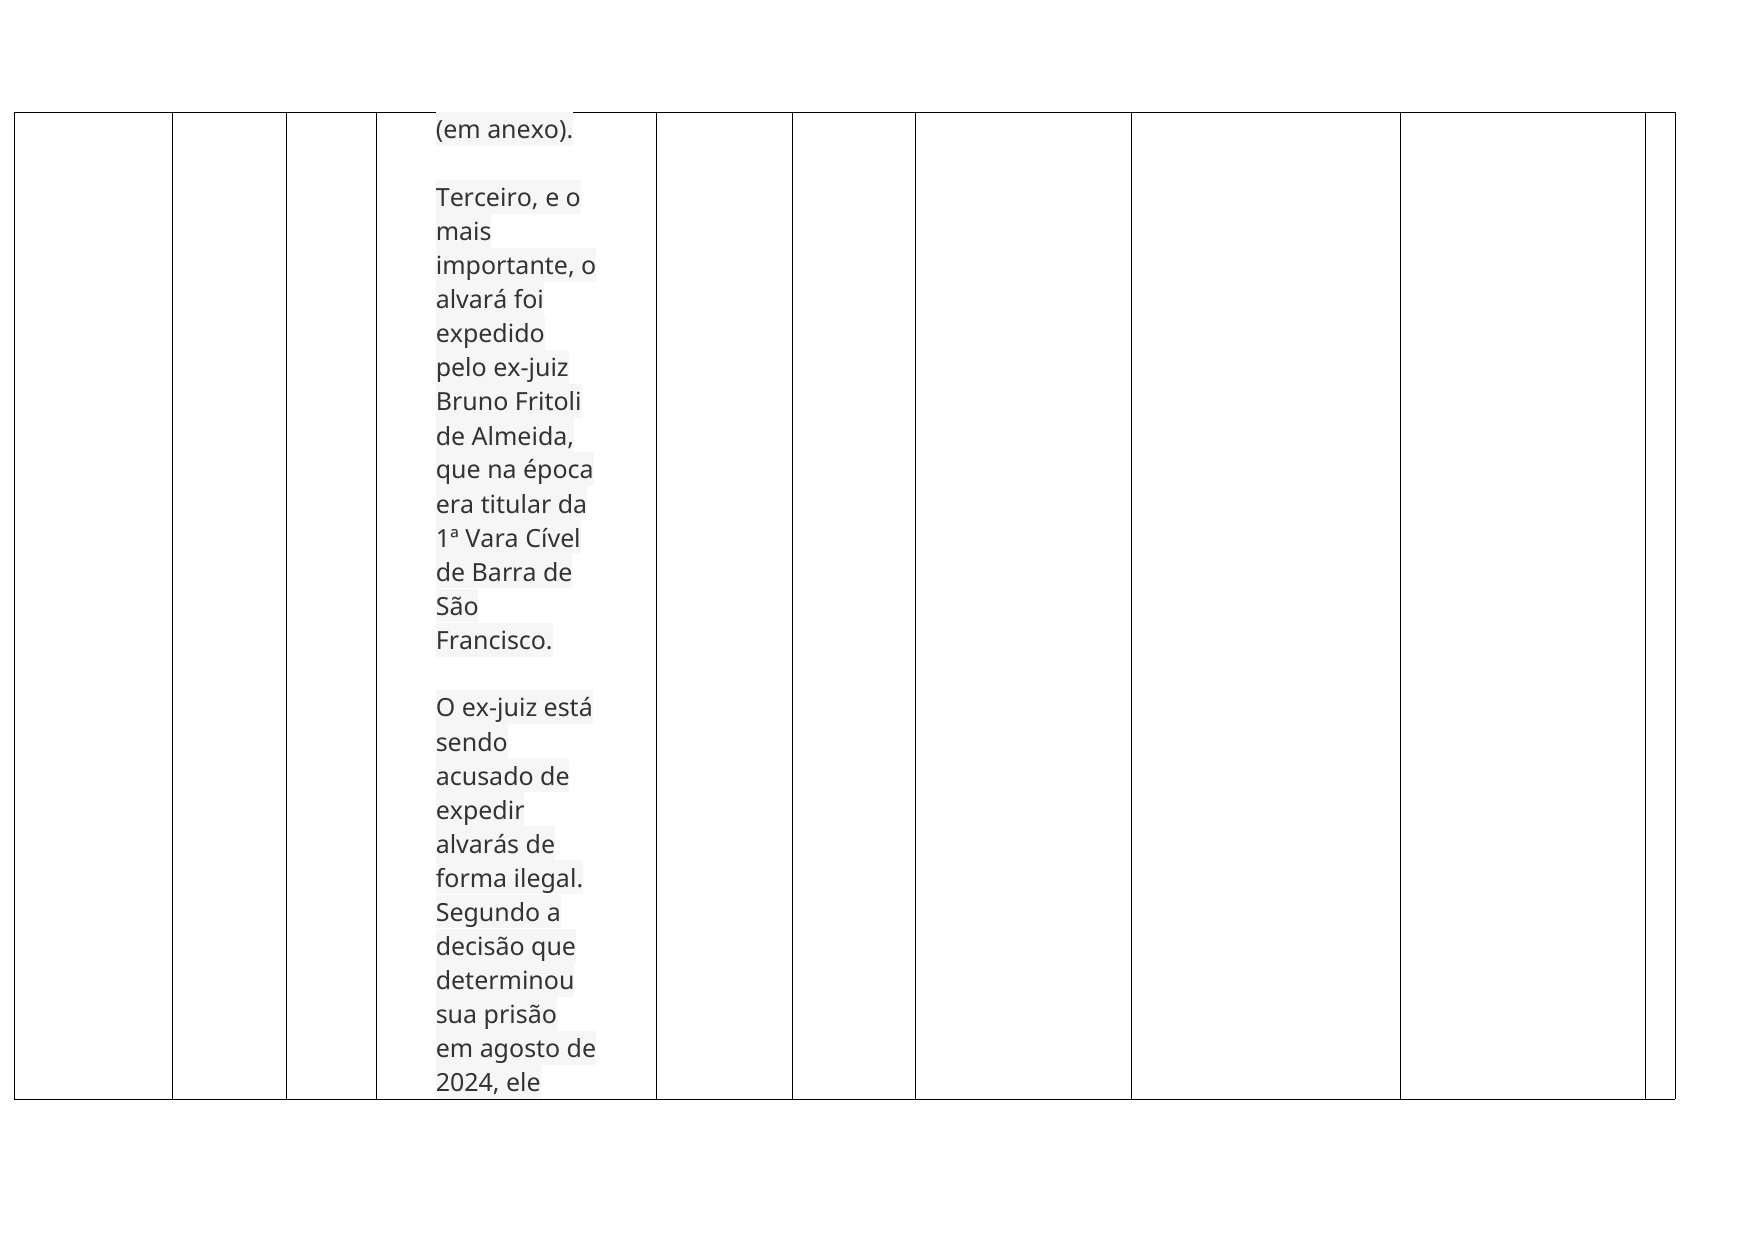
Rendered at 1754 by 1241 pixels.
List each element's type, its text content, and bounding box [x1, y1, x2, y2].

table_cell [1646, 113, 1675, 1099]
table_cell (em anexo). Terceiro, e o mais importante, o alvará foi expedido pelo ex-juiz Bruno Fritoli de Almeida, que na época era titular da 1ª Vara Cível de Barra de São Francisco. O ex-juiz está sendo acusado de expedir alvarás de forma ilegal. Segundo a decisão que determinou sua prisão em agosto de 2024, ele [377, 113, 656, 1099]
table_cell [1401, 113, 1645, 1099]
table_cell [1676, 112, 1745, 1099]
table_cell [1132, 113, 1400, 1099]
table_cell [657, 113, 792, 1099]
table_cell [173, 113, 286, 1099]
table_cell [793, 113, 915, 1099]
table_cell [15, 113, 172, 1099]
table_cell [287, 113, 376, 1099]
table_cell [916, 113, 1131, 1099]
